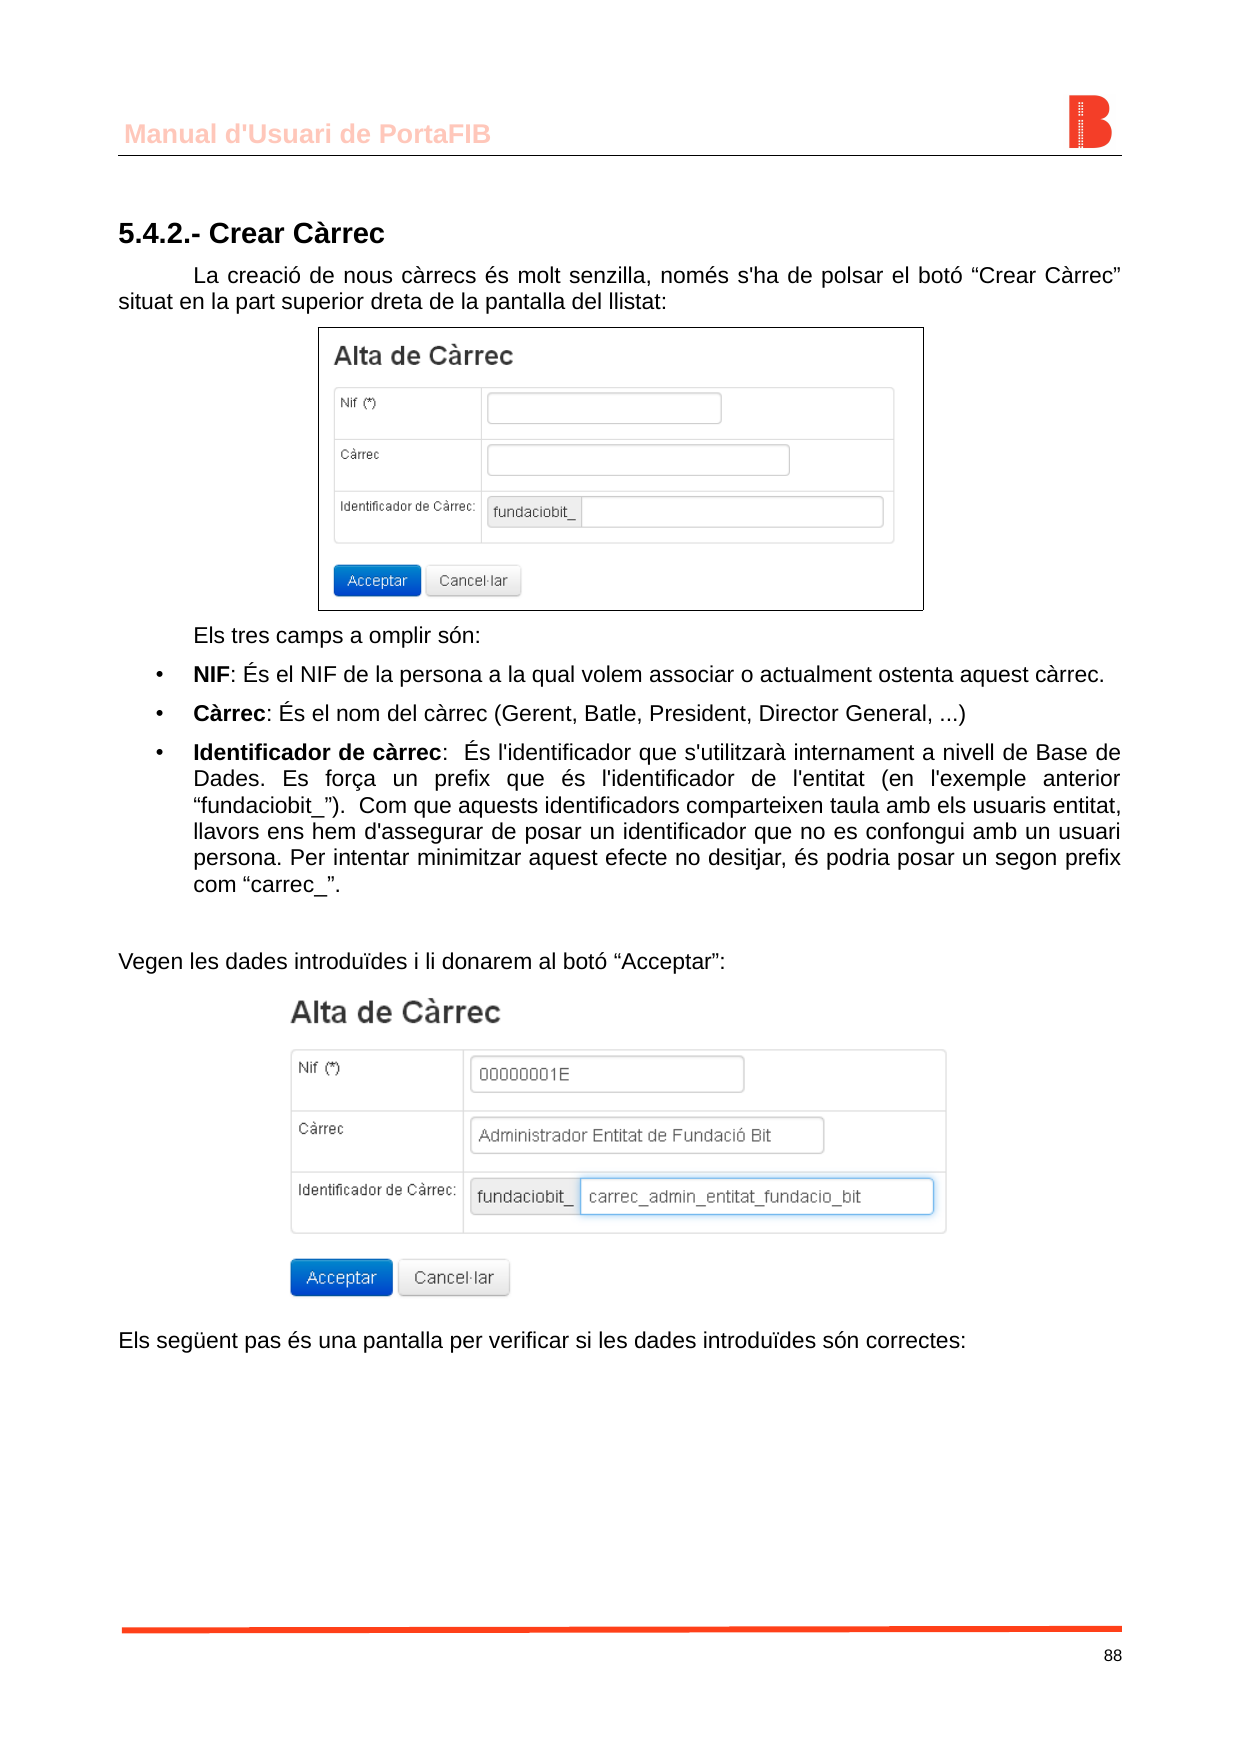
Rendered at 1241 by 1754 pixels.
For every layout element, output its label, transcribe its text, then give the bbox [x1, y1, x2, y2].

picture [277, 987, 963, 1315]
text Els tres camps a omplir són: [118, 622, 1122, 649]
list Càrrec: És el nom del càrrec (Gerent, Batle, President, Director General, ...) [156, 700, 1122, 726]
text Els següent pas és una pantalla per verificar si les dades introduïdes són correctes: [118, 1327, 1122, 1354]
text La creació de nous càrrecs és molt senzilla, només s'ha de polsar el botó “Crear Càrrec” situat en la part superior dreta de la pantalla del llistat: [118, 262, 1122, 314]
list NIF: És el NIF de la persona a la qual volem associar o actualment ostenta aquest càrrec. [156, 661, 1122, 687]
picture [320, 330, 920, 607]
picture [1063, 94, 1117, 150]
text Vegen les dades introduïdes i li donarem al botó “Acceptar”: [118, 948, 1122, 975]
subtitle Crear Càrrec [118, 216, 1122, 249]
list Identificador de càrrec: És l'identificador que s'utilitzarà internament a nivell de Base de Dades. Es força un prefix que és l'identificador de l'entitat (en l'exemple anterior “fundaciobit_”). Com que aquests identificadors comparteixen taula amb els usuaris entitat, llavors ens hem d'assegurar de posar un identificador que no es confongui amb un usuari persona. Per intentar minimitzar aquest efecte no desitjar, és podria posar un segon prefix com “carrec_”. [156, 739, 1122, 897]
